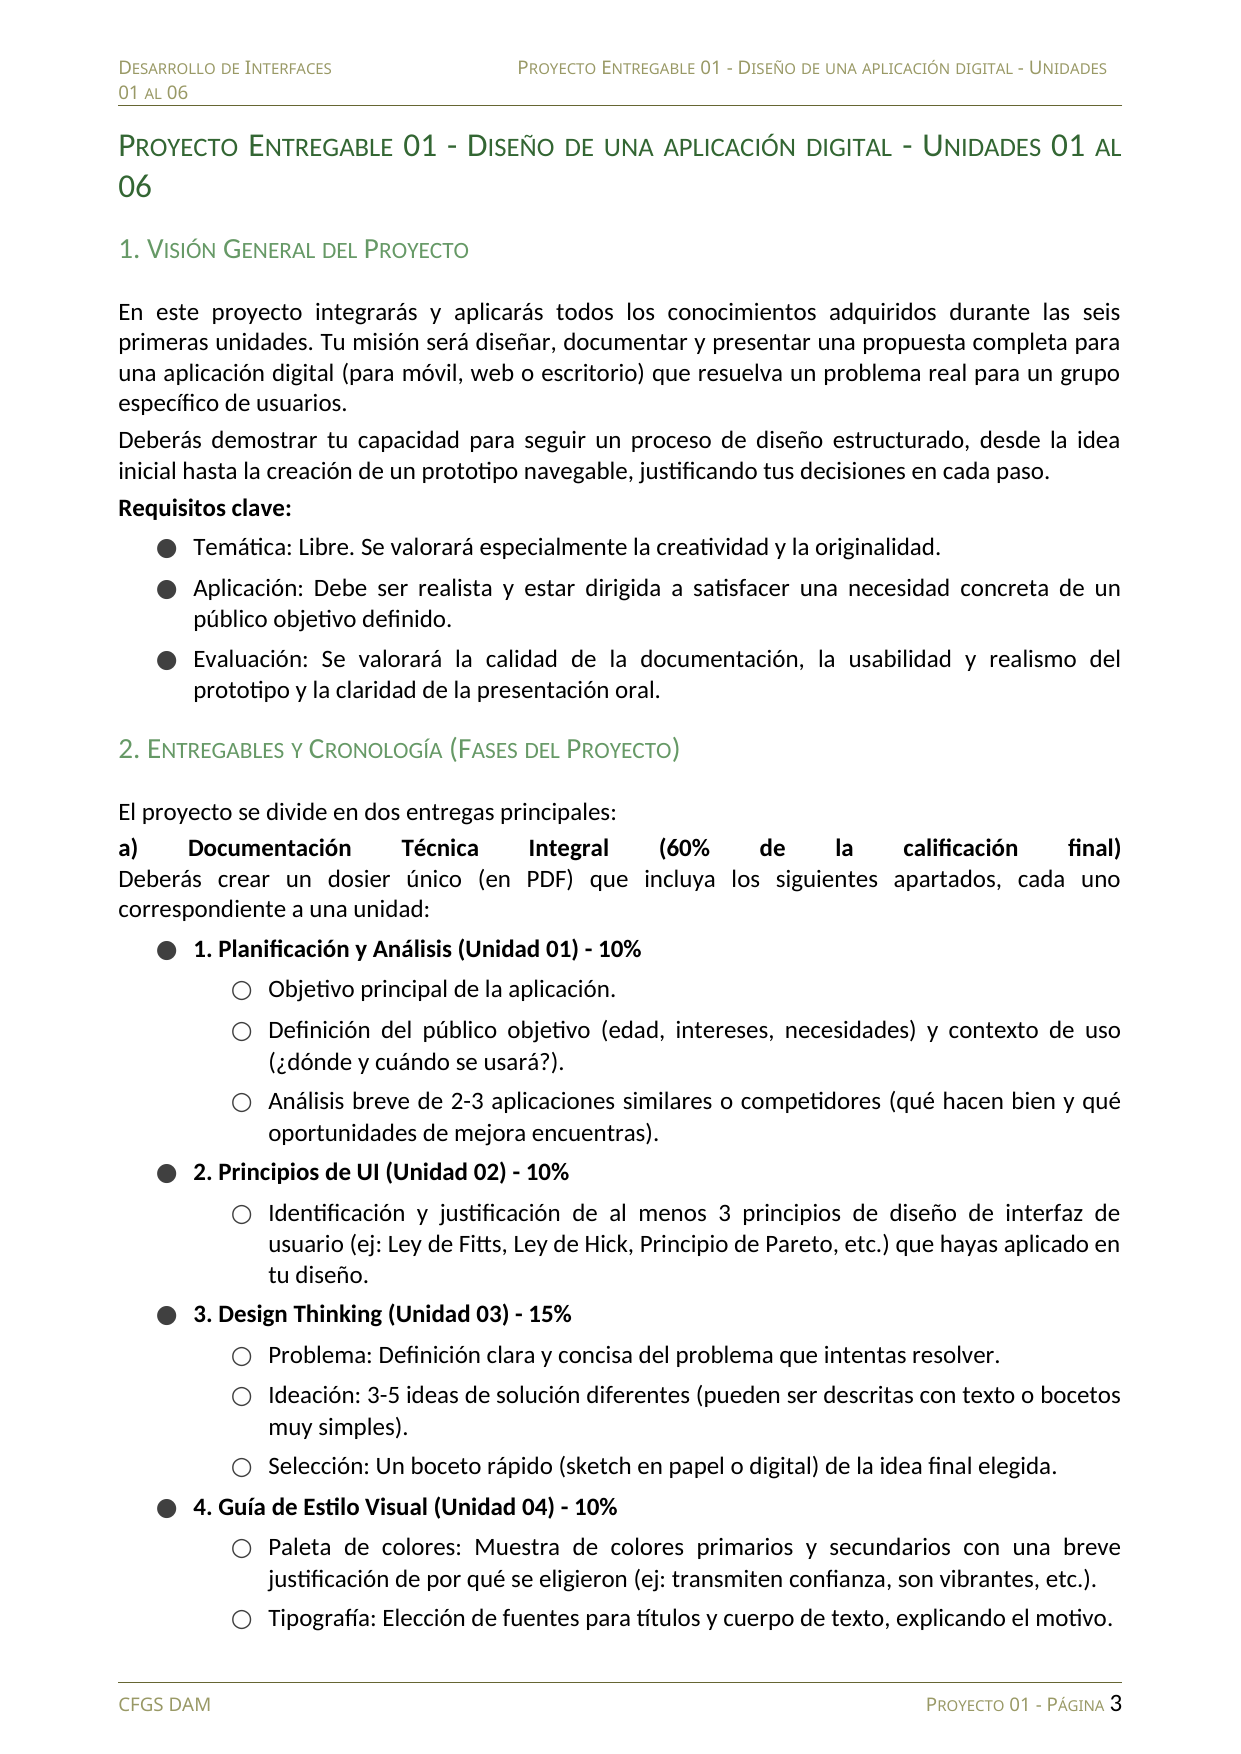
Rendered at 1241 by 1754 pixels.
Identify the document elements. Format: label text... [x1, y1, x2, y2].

text En este proyecto integrarás y aplicarás todos los conocimientos adquiridos durante las seis primeras unidades. Tu misión será diseñar, documentar y presentar una propuesta completa para una aplicación digital (para móvil, web o escritorio) que resuelva un problema real para un grupo específico de usuarios. [118, 296, 1122, 418]
text El proyecto se divide en dos entregas principales: [118, 796, 1122, 826]
list Ideación: 3-5 ideas de solución diferentes (pueden ser descritas con texto o bocetos muy simples). [231, 1377, 1122, 1441]
list Selección: Un boceto rápido (sketch en papel o digital) de la idea final elegida. [231, 1448, 1122, 1482]
list Identificación y justificación de al menos 3 principios de diseño de interfaz de usuario (ej: Ley de Fitts, Ley de Hick, Principio de Pareto, etc.) que hayas aplicado en tu diseño. [231, 1194, 1122, 1289]
list 1. Planificación y Análisis (Unidad 01) - 10% [156, 931, 1122, 965]
list 4. Guía de Estilo Visual (Unidad 04) - 10% [156, 1488, 1122, 1522]
list 2. Principios de UI (Unidad 02) - 10% [156, 1154, 1122, 1188]
list Aplicación: Debe ser realista y estar dirigida a satisfacer una necesidad concreta de un público objetivo definido. [156, 569, 1122, 634]
list Problema: Definición clara y concisa del problema que intentas resolver. [231, 1336, 1122, 1370]
list Análisis breve de 2-3 aplicaciones similares o competidores (qué hacen bien y qué oportunidades de mejora encuentras). [231, 1083, 1122, 1147]
list Evaluación: Se valorará la calidad de la documentación, la usabilidad y realismo del prototipo y la claridad de la presentación oral. [156, 641, 1122, 705]
text a) Documentación Técnica Integral (60% de la calificación final) Deberás crear un dosier único (en PDF) que incluya los siguientes apartados, cada uno correspondiente a una unidad: [118, 833, 1122, 924]
subtitle 2. Entregables y Cronología (Fases del Proyecto) [118, 730, 1122, 766]
list Objetivo principal de la aplicación. [231, 971, 1122, 1005]
list Paleta de colores: Muestra de colores primarios y secundarios con una breve justificación de por qué se eligieron (ej: transmiten confianza, son vibrantes, etc.). [231, 1529, 1122, 1593]
text Deberás demostrar tu capacidad para seguir un proceso de diseño estructurado, desde la idea inicial hasta la creación de un prototipo navegable, justificando tus decisiones en cada paso. [118, 424, 1122, 486]
text Requisitos clave: [118, 492, 1122, 522]
text Proyecto Entregable 01 - Diseño de una aplicación digital - Unidades 01 al 06 [118, 124, 1122, 205]
list Temática: Libre. Se valorará especialmente la creatividad y la originalidad. [156, 529, 1122, 563]
list Definición del público objetivo (edad, intereses, necesidades) y contexto de uso (¿dónde y cuándo se usará?). [231, 1012, 1122, 1076]
subtitle 1. Visión General del Proyecto [118, 230, 1122, 266]
list 3. Design Thinking (Unidad 03) - 15% [156, 1296, 1122, 1330]
list Tipografía: Elección de fuentes para títulos y cuerpo de texto, explicando el motivo. [231, 1600, 1122, 1634]
